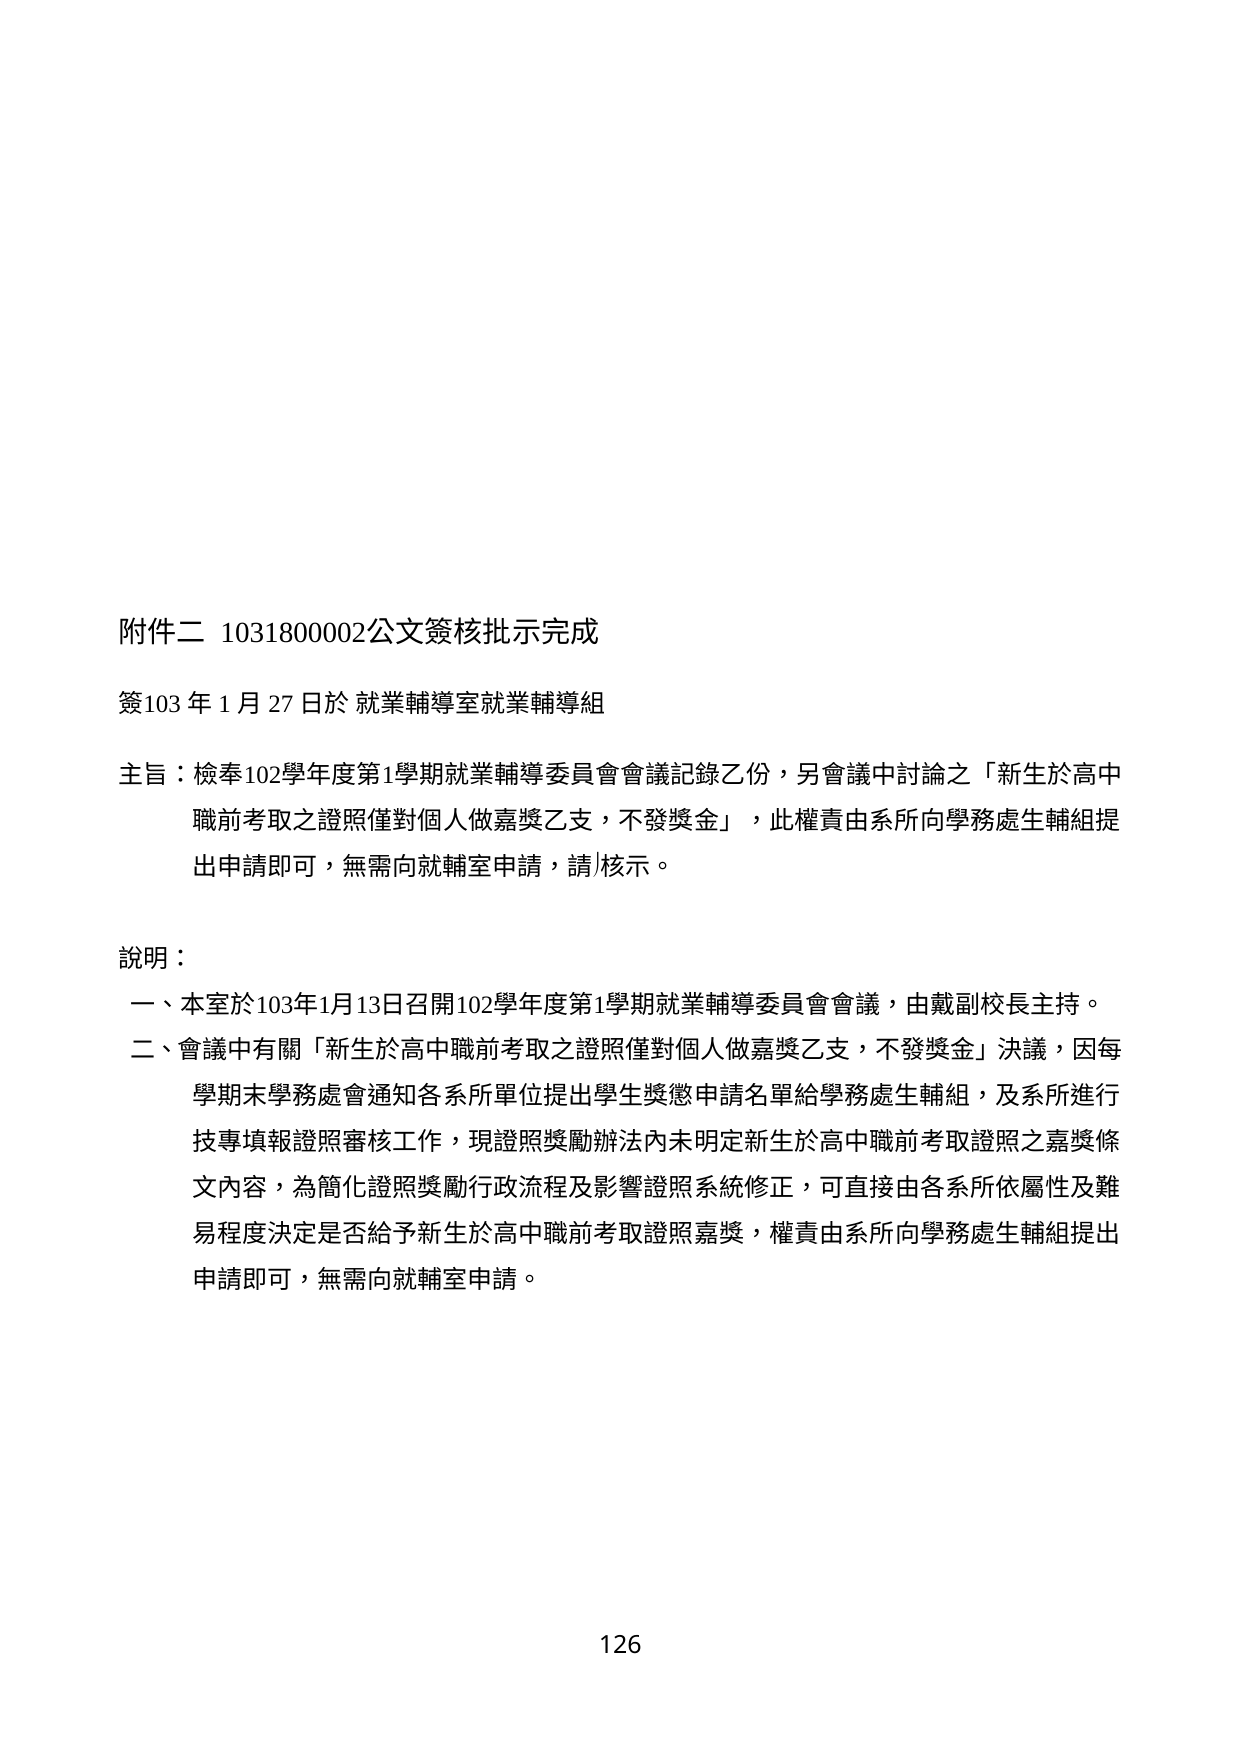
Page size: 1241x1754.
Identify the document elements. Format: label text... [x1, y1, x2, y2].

text 說明： [118, 931, 1122, 976]
text 主旨：檢奉102學年度第1學期就業輔導委員會會議記錄乙份，另會議中討論之「新生於高中職前考取之證照僅對個人做嘉獎乙支，不發獎金」，此權責由系所向學務處生輔組提出申請即可，無需向就輔室申請，請核示。 [118, 747, 1122, 885]
text 附件二 1031800002公文簽核批示完成 [118, 609, 1122, 651]
text 簽103 年 1 月 27 日於 就業輔導室就業輔導組 [118, 683, 1122, 719]
text 二、會議中有關「新生於高中職前考取之證照僅對個人做嘉獎乙支，不發獎金」決議，因每學期末學務處會通知各系所單位提出學生獎懲申請名單給學務處生輔組，及系所進行技專填報證照審核工作，現證照獎勵辦法內未明定新生於高中職前考取證照之嘉獎條文內容，為簡化證照獎勵行政流程及影響證照系統修正，可直接由各系所依屬性及難易程度決定是否給予新生於高中職前考取證照嘉獎，權責由系所向學務處生輔組提出申請即可，無需向就輔室申請。 [118, 1022, 1122, 1297]
text 一、本室於103年1月13日召開102學年度第1學期就業輔導委員會會議，由戴副校長主持。 [118, 976, 1122, 1022]
